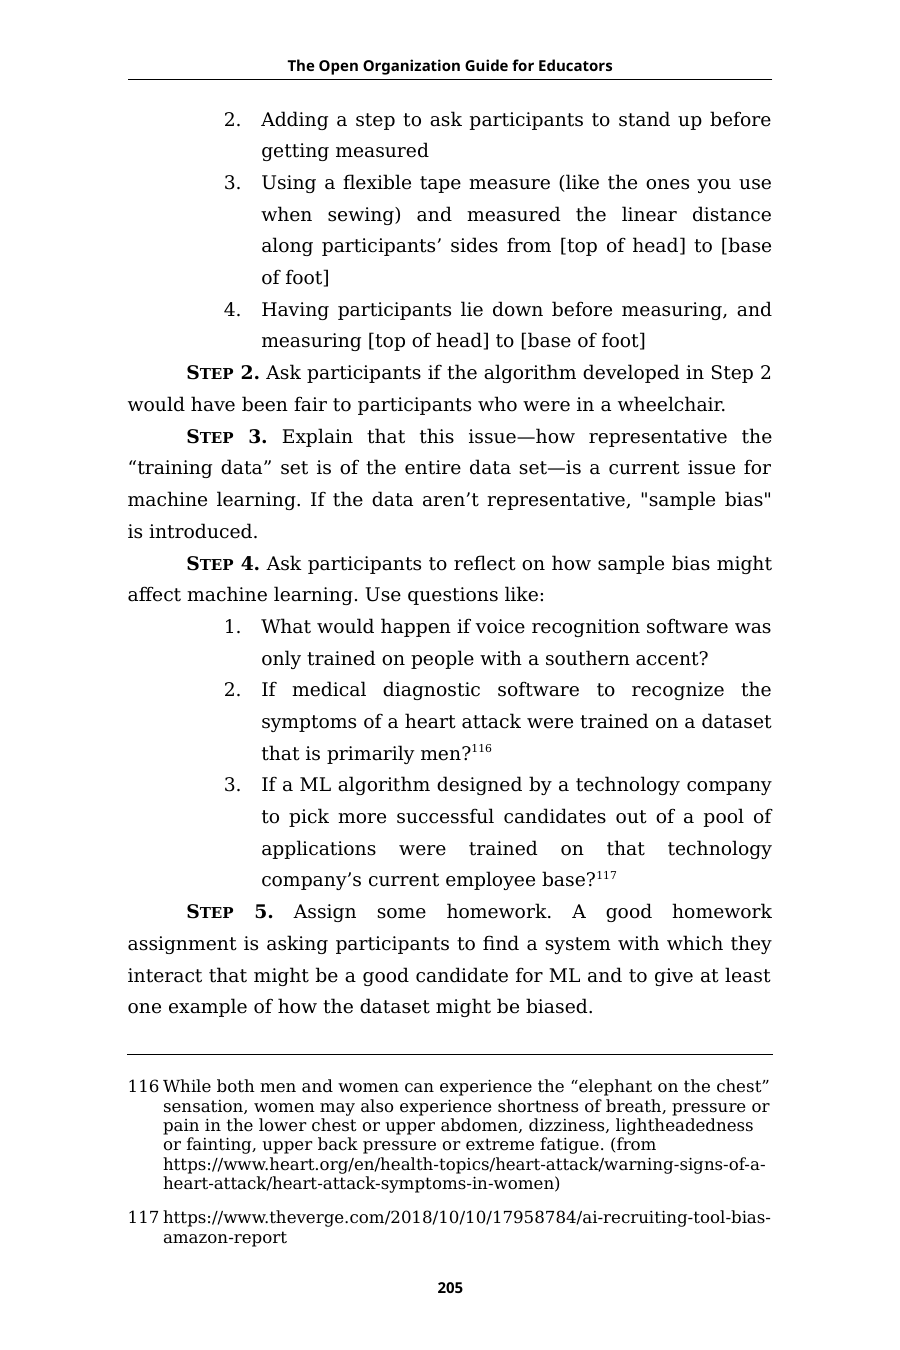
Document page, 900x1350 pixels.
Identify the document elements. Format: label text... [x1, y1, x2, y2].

list Having participants lie down before measuring, and measuring [top of head] to [base of foot] [223, 299, 772, 352]
list Using a flexible tape measure (like the ones you use when sewing) and measured the linear distance along participants’ sides from [top of head] to [base of foot] [223, 172, 772, 289]
text Step 5. Assign some homework. A good homework assignment is asking participants to find a system with which they interact that might be a good candidate for ML and to give at least one example of how the dataset might be biased. [127, 901, 772, 1018]
list https://www.theverge.com/2018/10/10/17958784/ai-recruiting-tool-bias-amazon-report [127, 1208, 772, 1247]
list If a ML algorithm designed by a technology company to pick more successful candidates out of a pool of applications were trained on that technology company’s current employee base? [223, 774, 772, 891]
text Step 4. Ask participants to reflect on how sample bias might affect machine learning. Use questions like: [127, 552, 772, 606]
list What would happen if voice recognition software was only trained on people with a southern accent? [223, 616, 772, 669]
list If medical diagnostic software to recognize the symptoms of a heart attack were trained on a dataset that is primarily men? [223, 679, 772, 764]
text Step 2. Ask participants if the algorithm developed in Step 2 would have been fair to participants who were in a wheelchair. [127, 362, 772, 416]
text Step 3. Explain that this issue—how representative the “training data” set is of the entire data set—is a current issue for machine learning. If the data aren’t representative, "sample bias" is introduced. [127, 426, 772, 543]
list Adding a step to ask participants to stand up before getting measured [223, 109, 772, 162]
list While both men and women can experience the “elephant on the chest” sensation, women may also experience shortness of breath, pressure or pain in the lower chest or upper abdomen, dizziness, lightheadedness or fainting, upper back pressure or extreme fatigue. (from https://www.heart.org/en/health-topics/heart-attack/warning-signs-of-a-heart-attack/heart-attack-symptoms-in-women) [127, 1077, 772, 1193]
